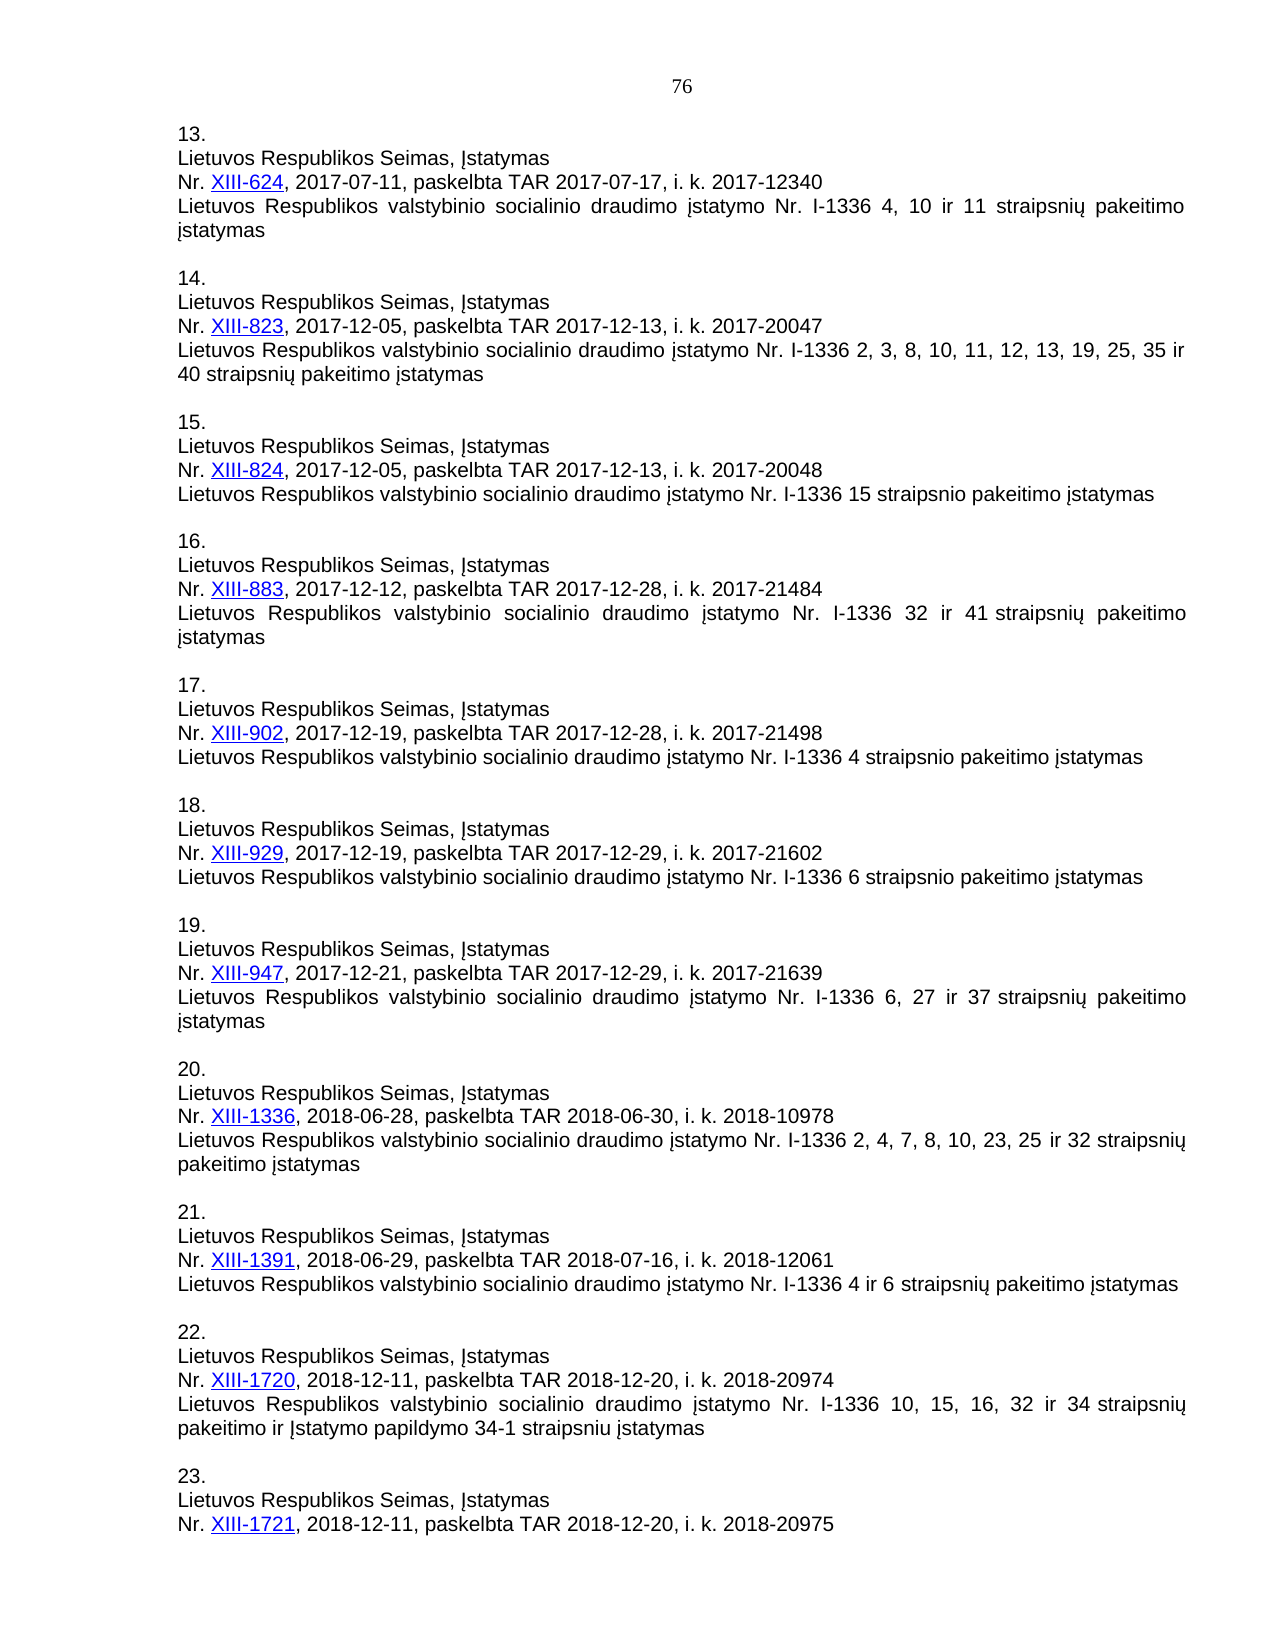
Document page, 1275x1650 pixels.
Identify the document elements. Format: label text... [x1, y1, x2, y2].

text Nr. XIII-823, 2017-12-05, paskelbta TAR 2017-12-13, i. k. 2017-20047 [177, 314, 1186, 338]
text Lietuvos Respublikos Seimas, Įstatymas [177, 697, 1186, 721]
text Lietuvos Respublikos valstybinio socialinio draudimo įstatymo Nr. I-1336 2, 4, 7, 8, 10, 23, 25 ir 32 straipsnių pakeitimo įstatymas [177, 1128, 1186, 1176]
text Nr. XIII-1336, 2018-06-28, paskelbta TAR 2018-06-30, i. k. 2018-10978 [177, 1104, 1186, 1128]
text Nr. XIII-1721, 2018-12-11, paskelbta TAR 2018-12-20, i. k. 2018-20975 [177, 1512, 1186, 1536]
text Nr. XIII-929, 2017-12-19, paskelbta TAR 2017-12-29, i. k. 2017-21602 [177, 841, 1186, 865]
text Lietuvos Respublikos Seimas, Įstatymas [177, 1488, 1186, 1512]
text Lietuvos Respublikos valstybinio socialinio draudimo įstatymo Nr. I-1336 4 straipsnio pakeitimo įstatymas [177, 745, 1186, 769]
text Lietuvos Respublikos valstybinio socialinio draudimo įstatymo Nr. I-1336 2, 3, 8, 10, 11, 12, 13, 19, 25, 35 ir 40 straipsnių pakeitimo įstatymas [177, 338, 1186, 386]
text 20. [177, 1056, 1186, 1080]
text 16. [177, 529, 1186, 553]
text Lietuvos Respublikos Seimas, Įstatymas [177, 1224, 1186, 1248]
text Lietuvos Respublikos Seimas, Įstatymas [177, 290, 1186, 314]
text Nr. XIII-1391, 2018-06-29, paskelbta TAR 2018-07-16, i. k. 2018-12061 [177, 1248, 1186, 1272]
text Lietuvos Respublikos valstybinio socialinio draudimo įstatymo Nr. I-1336 6, 27 ir 37 straipsnių pakeitimo įstatymas [177, 984, 1186, 1032]
text 13. [177, 122, 1186, 146]
text 22. [177, 1320, 1186, 1344]
text Lietuvos Respublikos valstybinio socialinio draudimo įstatymo Nr. I-1336 32 ir 41 straipsnių pakeitimo įstatymas [177, 601, 1186, 649]
text Lietuvos Respublikos valstybinio socialinio draudimo įstatymo Nr. I-1336 6 straipsnio pakeitimo įstatymas [177, 865, 1186, 889]
text 17. [177, 673, 1186, 697]
text Lietuvos Respublikos Seimas, Įstatymas [177, 817, 1186, 841]
text 14. [177, 266, 1186, 290]
text Nr. XIII-824, 2017-12-05, paskelbta TAR 2017-12-13, i. k. 2017-20048 [177, 457, 1186, 481]
text Lietuvos Respublikos Seimas, Įstatymas [177, 1344, 1186, 1368]
text Nr. XIII-883, 2017-12-12, paskelbta TAR 2017-12-28, i. k. 2017-21484 [177, 577, 1186, 601]
text Lietuvos Respublikos Seimas, Įstatymas [177, 937, 1186, 961]
text Lietuvos Respublikos valstybinio socialinio draudimo įstatymo Nr. I-1336 4, 10 ir 11 straipsnių pakeitimo įstatymas [177, 194, 1186, 242]
text Nr. XIII-1720, 2018-12-11, paskelbta TAR 2018-12-20, i. k. 2018-20974 [177, 1368, 1186, 1392]
text Nr. XIII-947, 2017-12-21, paskelbta TAR 2017-12-29, i. k. 2017-21639 [177, 961, 1186, 984]
text 15. [177, 409, 1186, 433]
text 18. [177, 793, 1186, 817]
text Nr. XIII-902, 2017-12-19, paskelbta TAR 2017-12-28, i. k. 2017-21498 [177, 721, 1186, 745]
text Nr. XIII-624, 2017-07-11, paskelbta TAR 2017-07-17, i. k. 2017-12340 [177, 170, 1186, 194]
text Lietuvos Respublikos Seimas, Įstatymas [177, 1080, 1186, 1104]
text Lietuvos Respublikos valstybinio socialinio draudimo įstatymo Nr. I-1336 15 straipsnio pakeitimo įstatymas [177, 481, 1186, 505]
text 21. [177, 1200, 1186, 1224]
text Lietuvos Respublikos Seimas, Įstatymas [177, 433, 1186, 457]
text 19. [177, 913, 1186, 937]
text Lietuvos Respublikos Seimas, Įstatymas [177, 553, 1186, 577]
text 23. [177, 1464, 1186, 1488]
text Lietuvos Respublikos valstybinio socialinio draudimo įstatymo Nr. I-1336 4 ir 6 straipsnių pakeitimo įstatymas [177, 1272, 1186, 1296]
text Lietuvos Respublikos valstybinio socialinio draudimo įstatymo Nr. I-1336 10, 15, 16, 32 ir 34 straipsnių pakeitimo ir Įstatymo papildymo 34-1 straipsniu įstatymas [177, 1392, 1186, 1440]
text Lietuvos Respublikos Seimas, Įstatymas [177, 146, 1186, 170]
